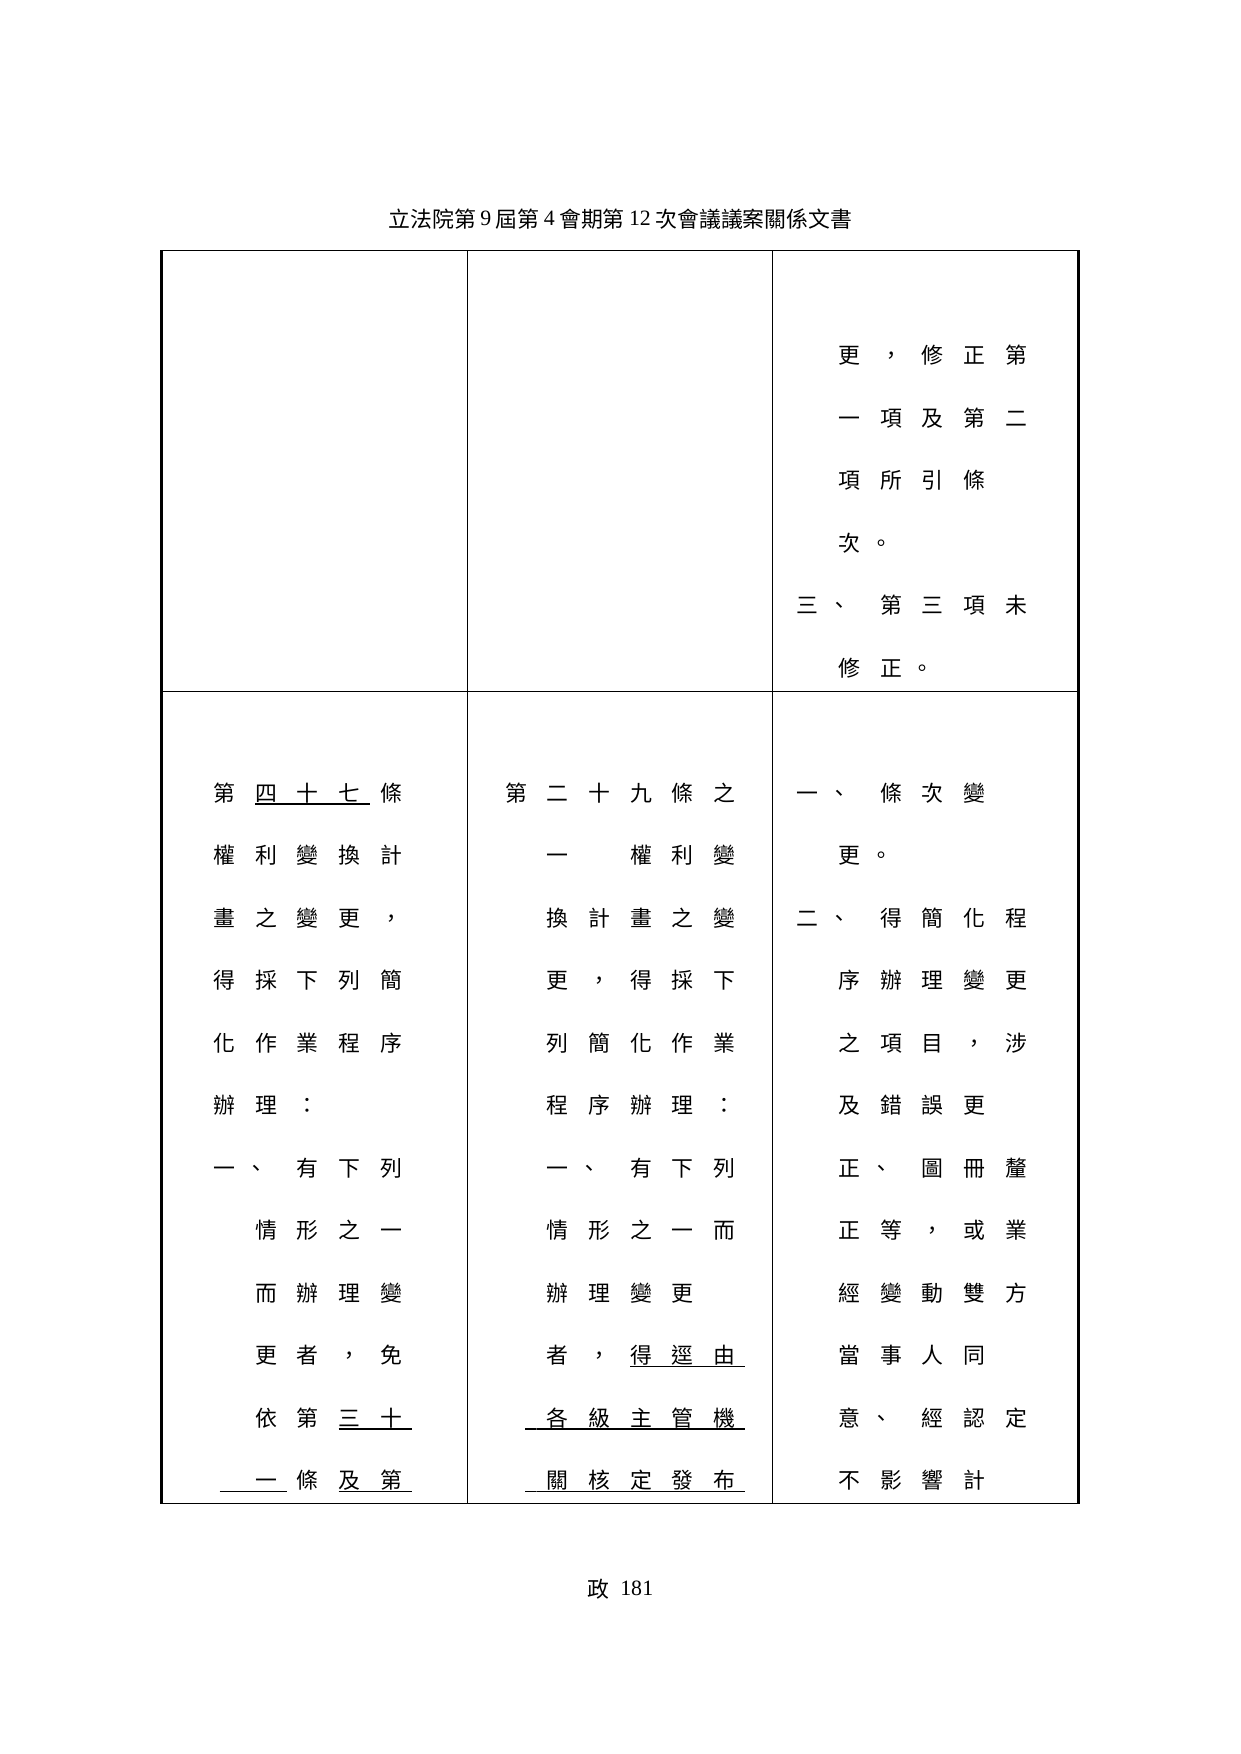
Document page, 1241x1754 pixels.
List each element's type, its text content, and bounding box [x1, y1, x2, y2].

table_cell 更，修正第一項及第二項所引條次。 三、第三項未修正。 [773, 251, 1077, 691]
table_cell [468, 251, 772, 691]
table_cell [163, 251, 467, 691]
table_cell 第四十七條 權利變換計畫之變更，得採下列簡化作業程序辦理： 一、有下列情形之一而辦理變更者，免依第三十一條及第 [163, 692, 467, 1503]
table_cell 一、條次變更。 二、得簡化程序辦理變更之項目，涉及錯誤更正、圖冊釐正等，或業經變動雙方當事人同意、經認定不影響計 [773, 692, 1077, 1503]
table_cell 第二十九條之一 權利變換計畫之變更，得採下列簡化作業程序辦理： 一、有下列情形之一而辦理變更者，得逕由各級主管機關核定發布 [468, 692, 772, 1503]
